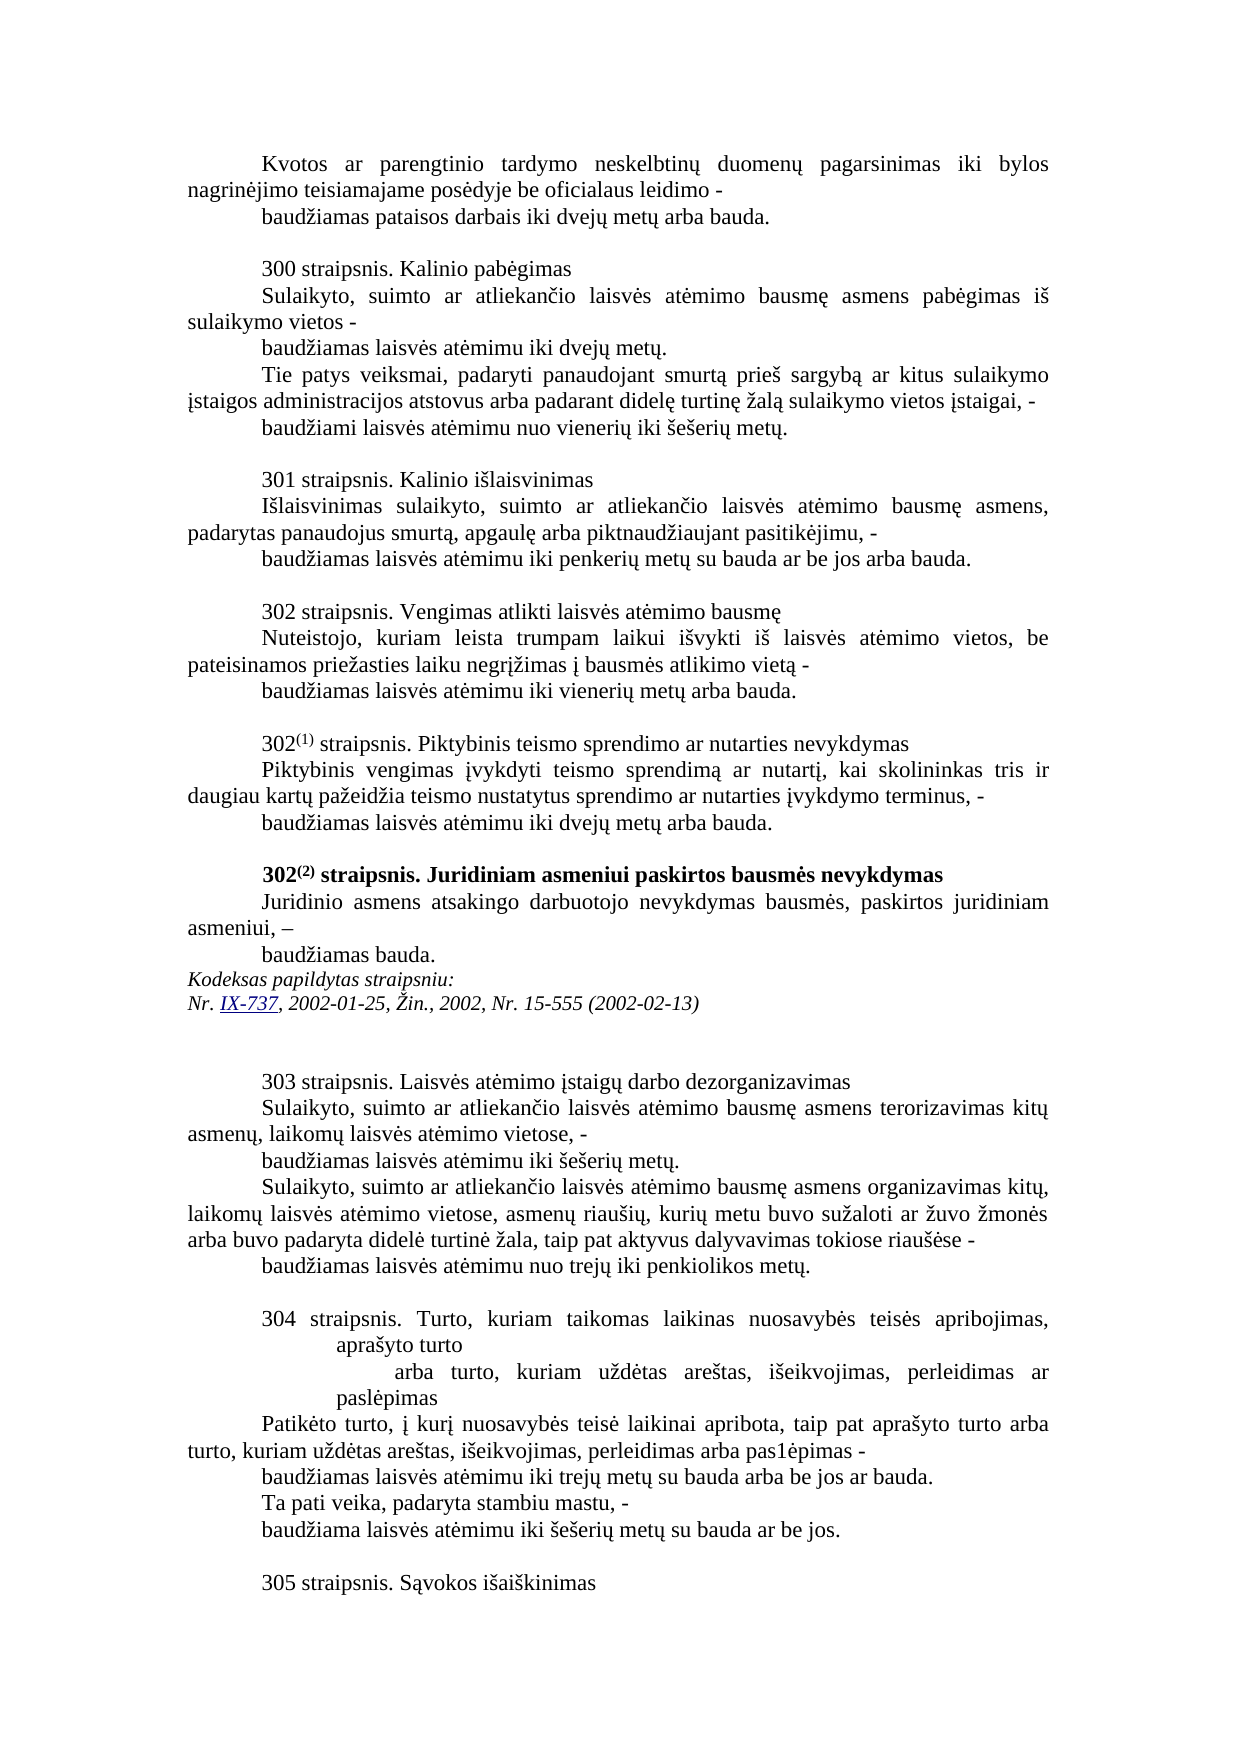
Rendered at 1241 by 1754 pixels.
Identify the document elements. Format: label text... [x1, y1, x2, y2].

text 302 straipsnis. Vengimas atlikti laisvės atėmimo bausmę [205, 598, 1050, 624]
text 303 straipsnis. Laisvės atėmimo įstaigų darbo dezorganizavimas [261, 1068, 1050, 1094]
text Kvotos ar parengtinio tardymo neskelbtinų duomenų pagarsinimas iki bylos nagrinėjimo teisiamajame posėdyje be oficialaus leidimo - [187, 150, 1050, 203]
text 304 straipsnis. Turto, kuriam taikomas laikinas nuosavybės teisės apribojimas, aprašyto turto [261, 1305, 1050, 1358]
text baudžiamas laisvės atėmimu nuo trejų iki penkiolikos metų. [206, 1252, 1050, 1279]
text Nr. IX-737, 2002-01-25, Žin., 2002, Nr. 15-555 (2002-02-13) [187, 991, 1050, 1015]
text Kodeksas papildytas straipsniu: [187, 967, 1050, 991]
text baudžiama laisvės atėmimu iki šešerių metų su bauda ar be jos. [187, 1516, 1050, 1542]
text baudžiamas bauda. [187, 941, 1050, 967]
text 302(2) straipsnis. Juridiniam asmeniui paskirtos bausmės nevykdymas [187, 862, 1050, 888]
text Sulaikyto, suimto ar atliekančio laisvės atėmimo bausmę asmens pabėgimas iš sulaikymo vietos - [187, 282, 1050, 334]
text Juridinio asmens atsakingo darbuotojo nevykdymas bausmės, paskirtos juridiniam asmeniui, – [187, 888, 1050, 941]
text Tie patys veiksmai, padaryti panaudojant smurtą prieš sargybą ar kitus sulaikymo įstaigos administracijos atstovus arba padarant didelę turtinę žalą sulaikymo vietos įstaigai, - [187, 361, 1050, 413]
text 305 straipsnis. Sąvokos išaiškinimas [206, 1568, 1050, 1595]
text Išlaisvinimas sulaikyto, suimto ar atliekančio laisvės atėmimo bausmę asmens, padarytas panaudojus smurtą, apgaulę arba piktnaudžiaujant pasitikėjimu, - [187, 493, 1050, 545]
text 300 straipsnis. Kalinio pabėgimas [213, 255, 1050, 282]
text baudžiamas laisvės atėmimu iki penkerių metų su bauda ar be jos arba bauda. [187, 545, 1050, 572]
text Piktybinis vengimas įvykdyti teismo sprendimą ar nutartį, kai skolininkas tris ir daugiau kartų pažeidžia teismo nustatytus sprendimo ar nutarties įvykdymo terminus, - [187, 756, 1050, 809]
text 302(1) straipsnis. Piktybinis teismo sprendimo ar nutarties nevykdymas [261, 730, 1050, 756]
text baudžiamas laisvės atėmimu iki šešerių metų. [206, 1147, 1050, 1173]
text baudžiamas pataisos darbais iki dvejų metų arba bauda. [213, 203, 1050, 229]
text Sulaikyto, suimto ar atliekančio laisvės atėmimo bausmę asmens terorizavimas kitų asmenų, laikomų laisvės atėmimo vietose, - [187, 1094, 1050, 1147]
text baudžiamas laisvės atėmimu iki trejų metų su bauda arba be jos ar bauda. [187, 1463, 1050, 1489]
text baudžiamas laisvės atėmimu iki dvejų metų arba bauda. [187, 809, 1050, 835]
text Nuteistojo, kuriam leista trumpam laikui išvykti iš laisvės atėmimo vietos, be pateisinamos priežasties laiku negrįžimas į bausmės atlikimo vietą - [187, 624, 1050, 677]
text 301 straipsnis. Kalinio išlaisvinimas [216, 466, 1050, 493]
text Sulaikyto, suimto ar atliekančio laisvės atėmimo bausmę asmens organizavimas kitų, laikomų laisvės atėmimo vietose, asmenų riaušių, kurių metu buvo sužaloti ar žuvo žmonės arba buvo padaryta didelė turtinė žala, taip pat aktyvus dalyvavimas tokiose riaušėse - [187, 1173, 1050, 1252]
text Patikėto turto, į kurį nuosavybės teisė laikinai apribota, taip pat aprašyto turto arba turto, kuriam uždėtas areštas, išeikvojimas, perleidimas arba pas1ėpimas - [187, 1410, 1050, 1463]
text baudžiami laisvės atėmimu nuo vienerių iki šešerių metų. [216, 413, 1050, 440]
text Ta pati veika, padaryta stambiu mastu, - [187, 1489, 1050, 1516]
text baudžiamas laisvės atėmimu iki dvejų metų. [214, 334, 1050, 361]
text baudžiamas laisvės atėmimu iki vienerių metų arba bauda. [205, 677, 1050, 703]
text arba turto, kuriam uždėtas areštas, išeikvojimas, perleidimas ar paslėpimas [336, 1358, 1050, 1410]
